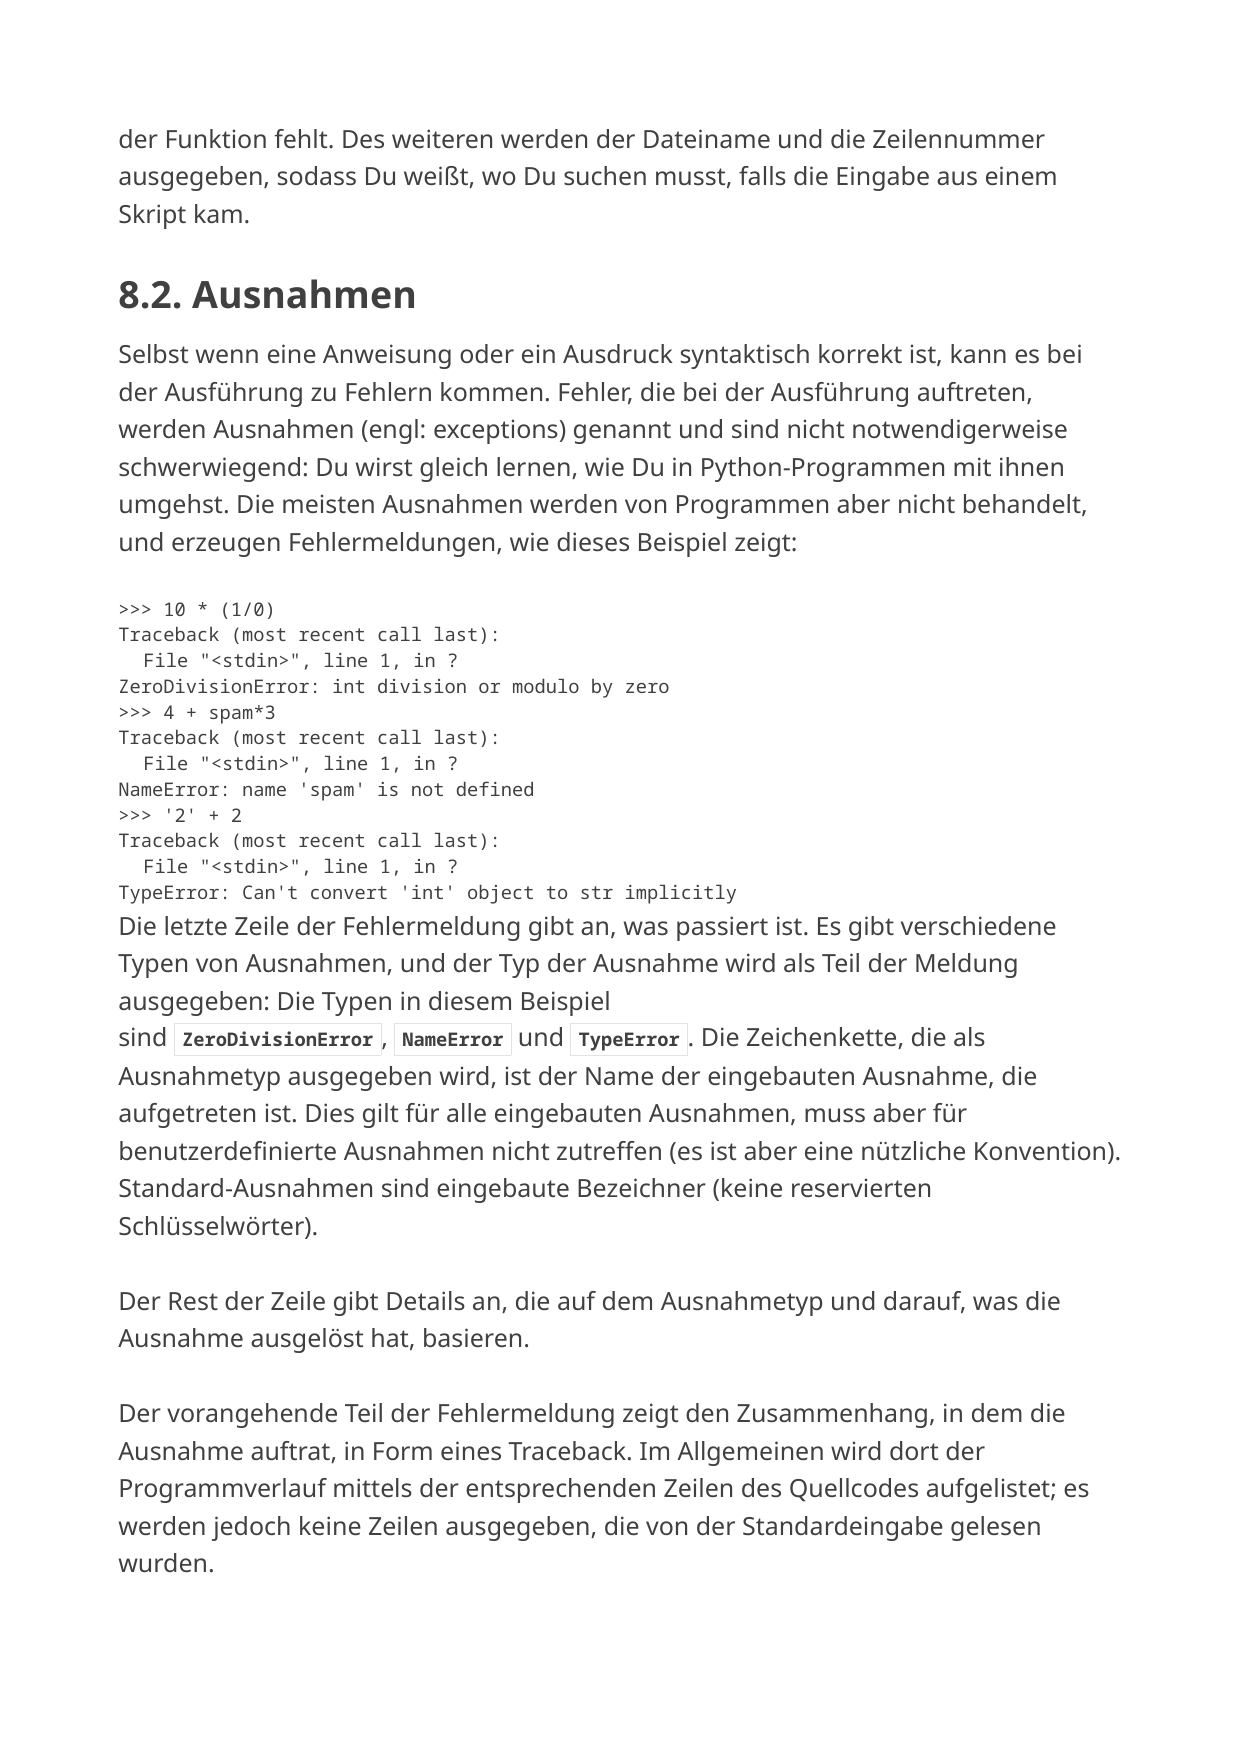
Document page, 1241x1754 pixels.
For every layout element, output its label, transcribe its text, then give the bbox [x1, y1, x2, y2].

subtitle 8.2. Ausnahmen [118, 268, 1122, 319]
text File "<stdin>", line 1, in ? [118, 853, 1122, 879]
text >>> 4 + spam*3 [118, 699, 1122, 725]
text TypeError: Can't convert 'int' object to str implicitly [118, 879, 1122, 905]
text >>> '2' + 2 [118, 802, 1122, 828]
text der Funktion fehlt. Des weiteren werden der Dateiname und die Zeilennummer ausgegeben, sodass Du weißt, wo Du suchen musst, falls die Eingabe aus einem Skript kam. [118, 118, 1122, 231]
text NameError: name 'spam' is not defined [118, 777, 1122, 802]
text Traceback (most recent call last): [118, 622, 1122, 647]
text Der Rest der Zeile gibt Details an, die auf dem Ausnahmetyp und darauf, was die Ausnahme ausgelöst hat, basieren. [118, 1280, 1122, 1355]
text File "<stdin>", line 1, in ? [118, 750, 1122, 777]
text Traceback (most recent call last): [118, 828, 1122, 853]
text Der vorangehende Teil der Fehlermeldung zeigt den Zusammenhang, in dem die Ausnahme auftrat, in Form eines Traceback. Im Allgemeinen wird dort der Programmverlauf mittels der entsprechenden Zeilen des Quellcodes aufgelistet; es werden jedoch keine Zeilen ausgegeben, die von der Standardeingabe gelesen wurden. [118, 1392, 1122, 1580]
text File "<stdin>", line 1, in ? [118, 647, 1122, 674]
text ZeroDivisionError: int division or modulo by zero [118, 674, 1122, 699]
text Traceback (most recent call last): [118, 725, 1122, 750]
text Die letzte Zeile der Fehlermeldung gibt an, was passiert ist. Es gibt verschiedene Typen von Ausnahmen, und der Typ der Ausnahme wird als Teil der Meldung ausgegeben: Die Typen in diesem Beispiel sind ZeroDivisionError, NameError und TypeError. Die Zeichenkette, die als Ausnahmetyp ausgegeben wird, ist der Name der eingebauten Ausnahme, die aufgetreten ist. Dies gilt für alle eingebauten Ausnahmen, muss aber für benutzerdefinierte Ausnahmen nicht zutreffen (es ist aber eine nützliche Konvention). Standard-Ausnahmen sind eingebaute Bezeichner (keine reservierten Schlüsselwörter). [118, 905, 1122, 1242]
text Selbst wenn eine Anweisung oder ein Ausdruck syntaktisch korrekt ist, kann es bei der Ausführung zu Fehlern kommen. Fehler, die bei der Ausführung auftreten, werden Ausnahmen (engl: exceptions) genannt und sind nicht notwendigerweise schwerwiegend: Du wirst gleich lernen, wie Du in Python-Programmen mit ihnen umgehst. Die meisten Ausnahmen werden von Programmen aber nicht behandelt, und erzeugen Fehlermeldungen, wie dieses Beispiel zeigt: [118, 334, 1122, 559]
text >>> 10 * (1/0) [118, 596, 1122, 622]
